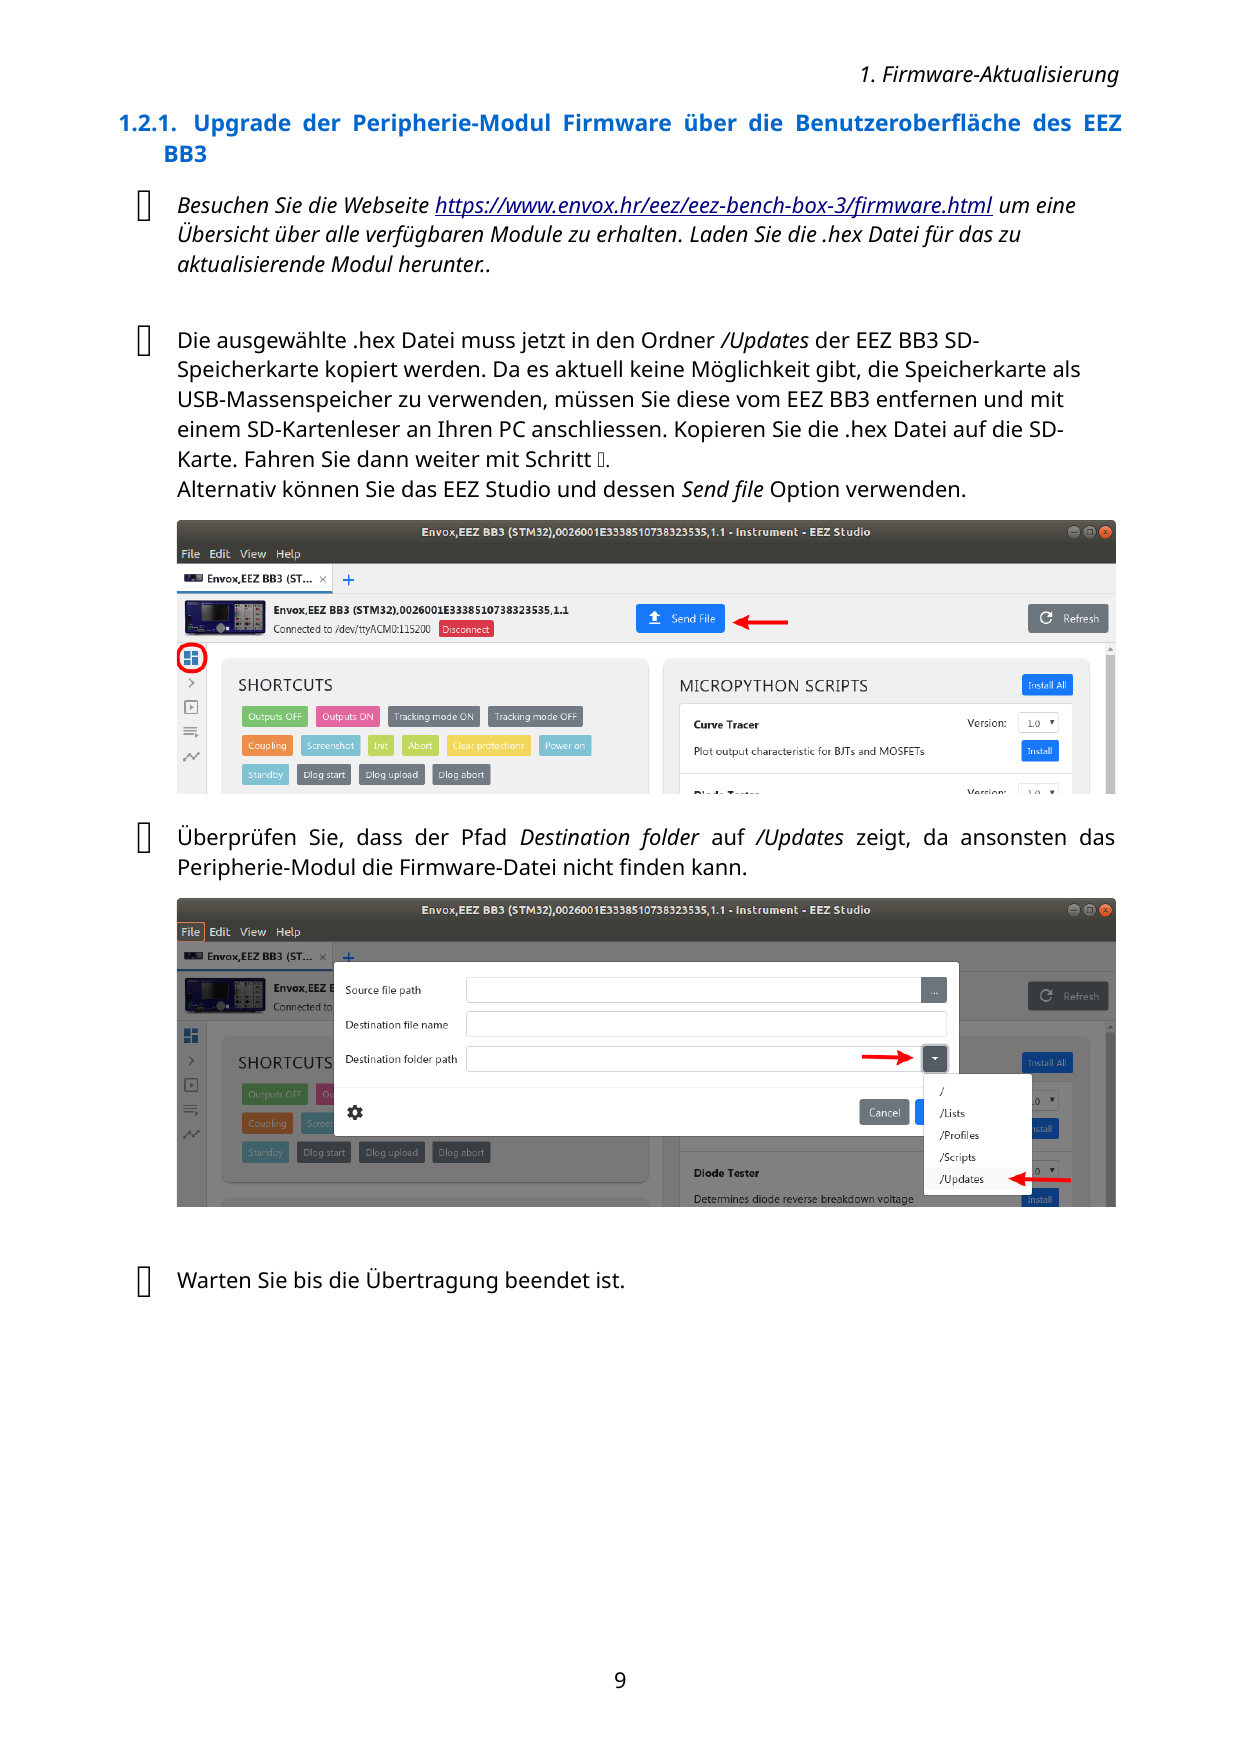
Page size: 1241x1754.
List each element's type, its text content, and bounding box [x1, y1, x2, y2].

table_header  [118, 184, 171, 319]
table_header  [118, 1260, 171, 1318]
table_cell Überprüfen Sie, dass der Pfad Destination folder auf /Updates zeigt, da ansonsten das Peripherie-Modul die Firmware-Datei nicht finden kann. [171, 816, 1122, 1242]
table_cell Die ausgewählte .hex Datei muss jetzt in den Ordner /Updates der EEZ BB3 SD-Speicherkarte kopiert werden. Da es aktuell keine Möglichkeit gibt, die Speicherkarte als USB-Massenspeicher zu verwenden, müssen Sie diese vom EEZ BB3 entfernen und mit einem SD-Kartenleser an Ihren PC anschliessen. Kopieren Sie die .hex Datei auf die SD-Karte. Fahren Sie dann weiter mit Schritt . Alternativ können Sie das EEZ Studio und dessen Send file Option verwenden. [171, 319, 1122, 793]
table_cell  [118, 319, 171, 816]
picture [176, 520, 1116, 794]
picture [176, 898, 1116, 1207]
table_header Warten Sie bis die Übertragung beendet ist. [171, 1260, 1122, 1318]
subtitle Upgrade der Peripherie-Modul Firmware über die Benutzeroberfläche des EEZ BB3 [118, 107, 1122, 169]
table_header Besuchen Sie die Webseite https://www.envox.hr/eez/eez-bench-box-3/firmware.html um eine Übersicht über alle verfügbaren Module zu erhalten. Laden Sie die .hex Datei für das zu aktualisierende Modul herunter.. [171, 184, 1122, 319]
table_cell [171, 794, 1122, 816]
table_cell  [118, 816, 171, 1242]
